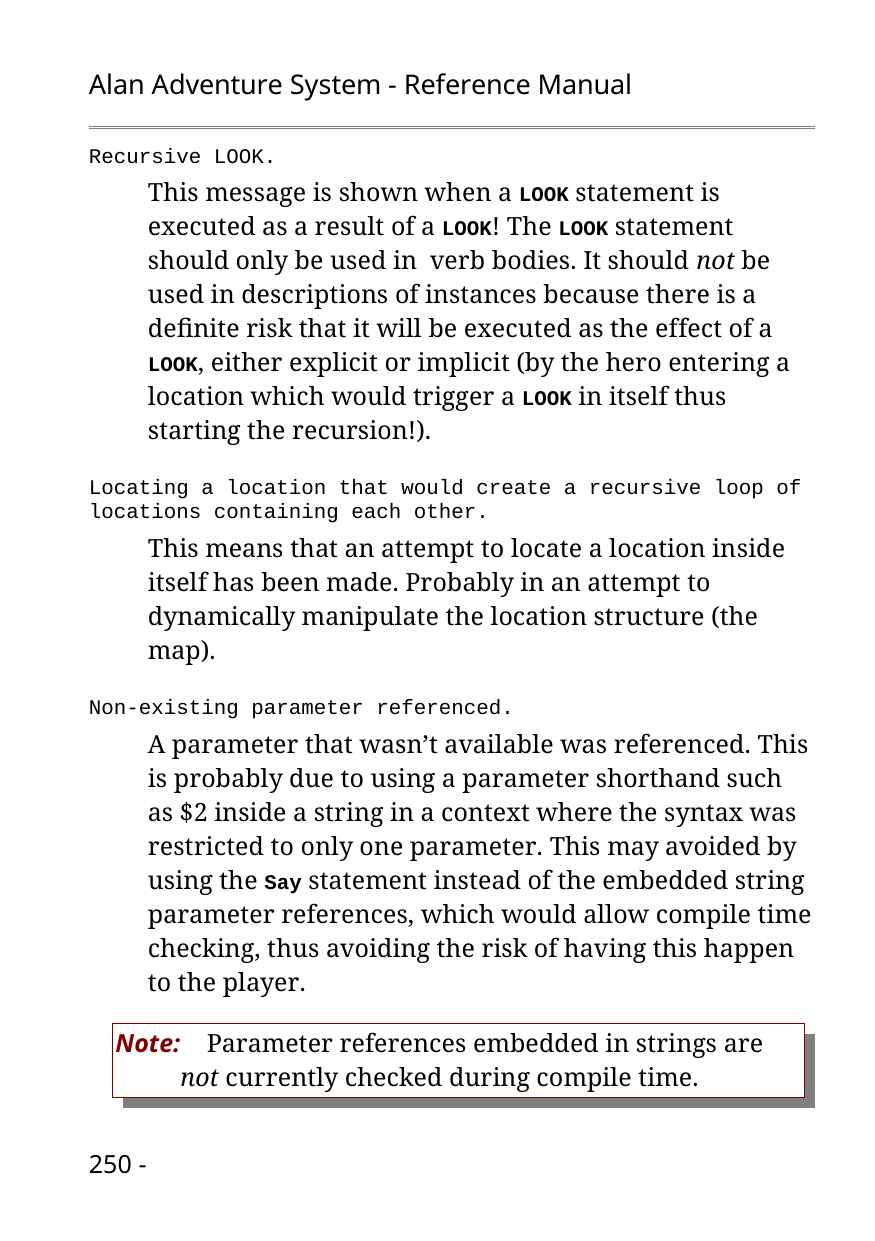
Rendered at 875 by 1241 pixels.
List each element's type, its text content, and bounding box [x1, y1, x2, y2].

text This means that an attempt to locate a location in­side itself has been made. Probably in an attempt to dynamically manipulate the location structure (the map). [148, 531, 815, 667]
list Parameter references embedded in strings are not currently checked during compile time. [113, 1024, 804, 1097]
text This message is shown when a LOOK statement is executed as a result of a LOOK! The LOOK statement should only be used in verb bodies. It should not be used in descriptions of instances because there is a definite risk that it will be executed as the ef­fect of a LOOK, either explicit or implicit (by the hero entering a lo­cation which would trigger a LOOK in itself thus starting the recursion!). [148, 175, 815, 447]
text Non-existing parameter referenced. [88, 697, 815, 721]
text Recursive LOOK. [88, 146, 815, 169]
text Locating a location that would create a recursive loop of locations containing each other. [88, 477, 815, 525]
text A parameter that wasn’t available was referenced. This is probably due to using a parameter shorthand such as $2 inside a string in a context where the syntax was restricted to only one parameter. This may avoided by using the Say statement instead of the embedded string parameter references, which would allow compile time checking, thus avoiding the risk of hav­ing this happen to the player. [148, 727, 815, 998]
